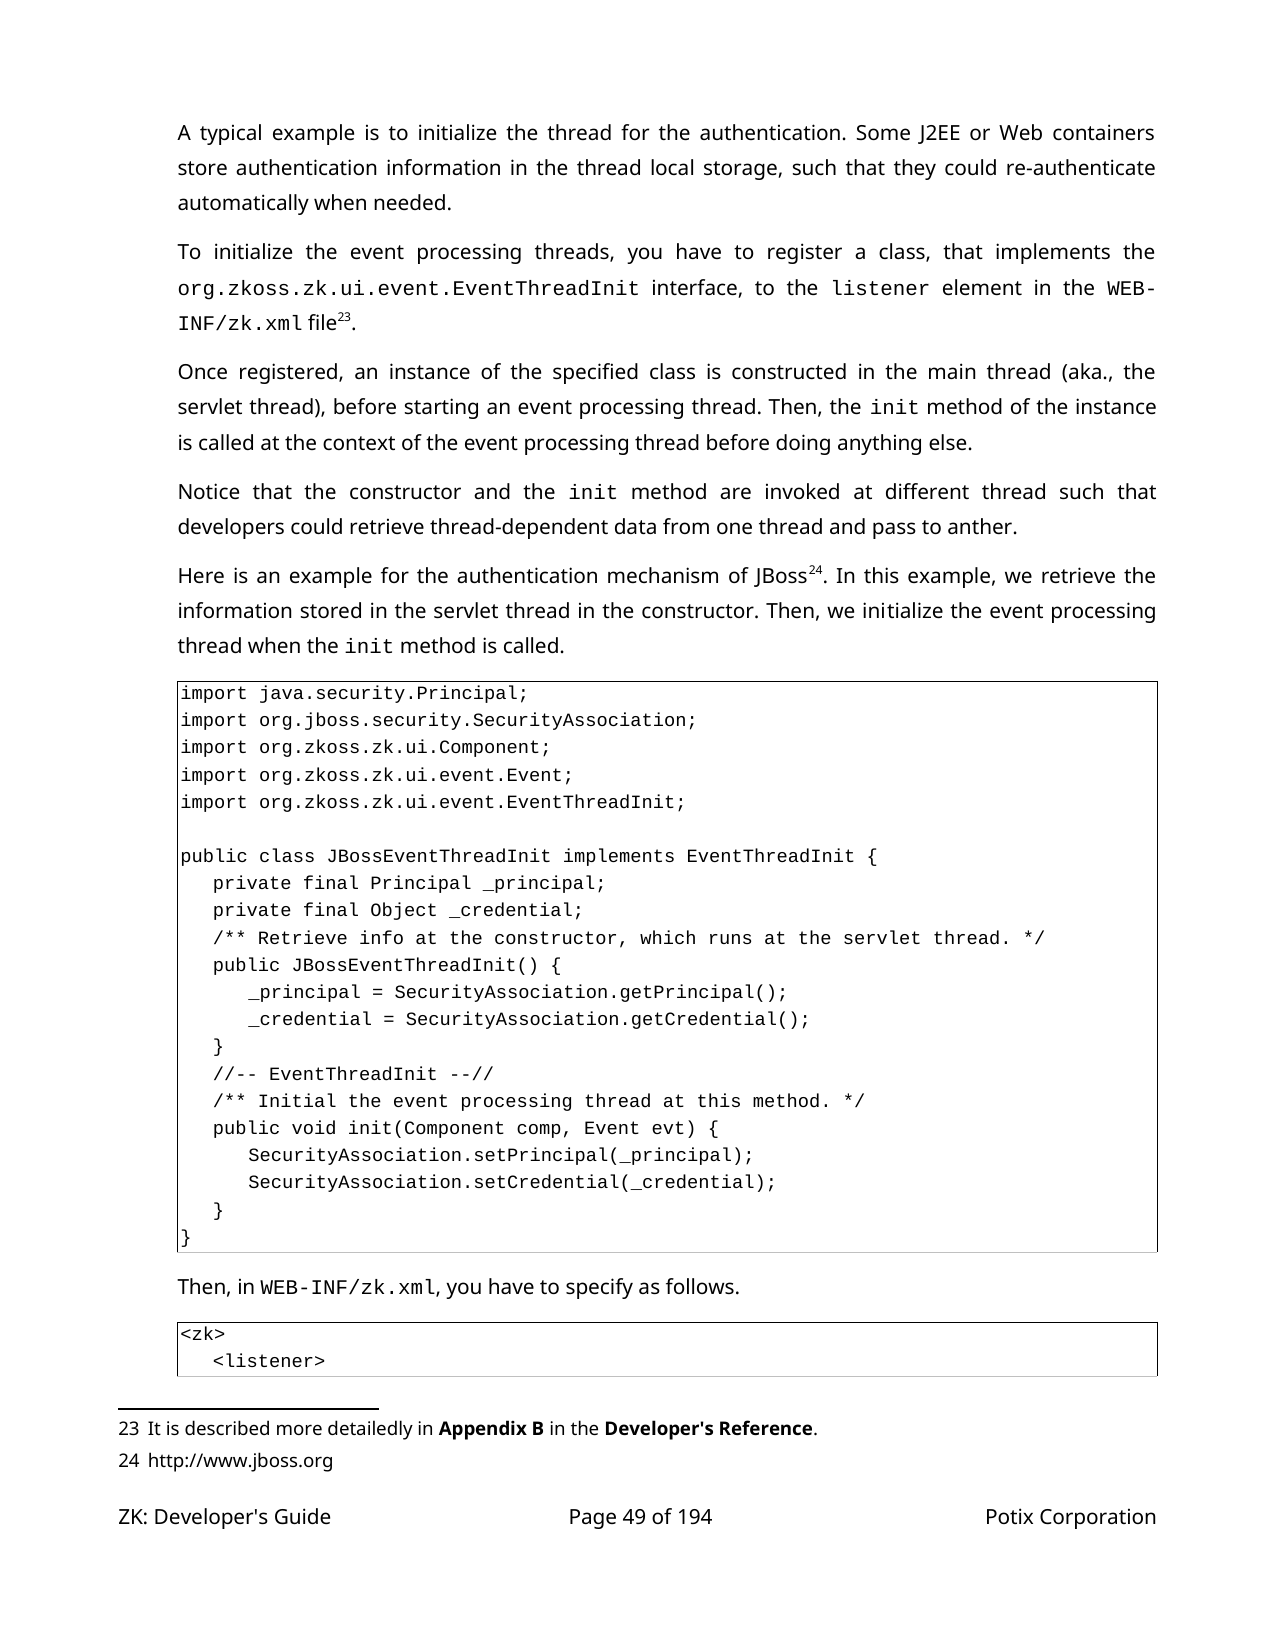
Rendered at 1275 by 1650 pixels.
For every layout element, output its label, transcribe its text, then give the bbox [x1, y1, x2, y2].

text //-- EventThreadInit --// [178, 1061, 1157, 1086]
text private final Principal _principal; [178, 871, 1157, 895]
text import org.zkoss.zk.ui.event.EventThreadInit; [178, 789, 1157, 814]
text public void init(Component comp, Event evt) { [178, 1116, 1157, 1140]
text Here is an example for the authentication mechanism of JBoss. In this example, we retrieve the information stored in the servlet thread in the constructor. Then, we initialize the event processing thread when the init method is called. [177, 561, 1157, 660]
text To initialize the event processing threads, you have to register a class, that implements the org.zkoss.zk.ui.event.EventThreadInit interface, to the listener element in the WEB-INF/zk.xml file. [177, 237, 1157, 337]
text _principal = SecurityAssociation.getPrincipal(); [178, 980, 1157, 1004]
text _credential = SecurityAssociation.getCredential(); [178, 1007, 1157, 1031]
text /** Retrieve info at the constructor, which runs at the servlet thread. */ [178, 926, 1157, 950]
text private final Object _credential; [178, 898, 1157, 923]
text import java.security.Principal; [178, 682, 1157, 705]
text } [178, 1224, 1157, 1252]
text Once registered, an instance of the specified class is constructed in the main thread (aka., the servlet thread), before starting an event processing thread. Then, the init method of the instance is called at the context of the event processing thread before doing anything else. [177, 357, 1157, 456]
text It is described more detailedly in Appendix B in the Developer's Reference. [118, 1416, 1157, 1441]
text } [178, 1034, 1157, 1058]
text public class JBossEventThreadInit implements EventThreadInit { [178, 844, 1157, 868]
text import org.zkoss.zk.ui.Component; [178, 735, 1157, 759]
text Then, in WEB-INF/zk.xml, you have to specify as follows. [177, 1272, 1157, 1301]
text import org.zkoss.zk.ui.event.Event; [178, 762, 1157, 787]
text <listener> [178, 1349, 1157, 1376]
text SecurityAssociation.setCredential(_credential); [178, 1170, 1157, 1194]
text Notice that the constructor and the init method are invoked at different thread such that developers could retrieve thread-dependent data from one thread and pass to anther. [177, 477, 1157, 541]
text public JBossEventThreadInit() { [178, 953, 1157, 977]
text } [178, 1197, 1157, 1222]
text A typical example is to initialize the thread for the authentication. Some J2EE or Web containers store authentication information in the thread local storage, such that they could re-authenticate automatically when needed. [177, 118, 1157, 217]
text <zk> [178, 1323, 1157, 1346]
text import org.jboss.security.SecurityAssociation; [178, 708, 1157, 732]
text /** Initial the event processing thread at this method. */ [178, 1089, 1157, 1113]
text SecurityAssociation.setPrincipal(_principal); [178, 1143, 1157, 1167]
text http://www.jboss.org [118, 1447, 1157, 1473]
